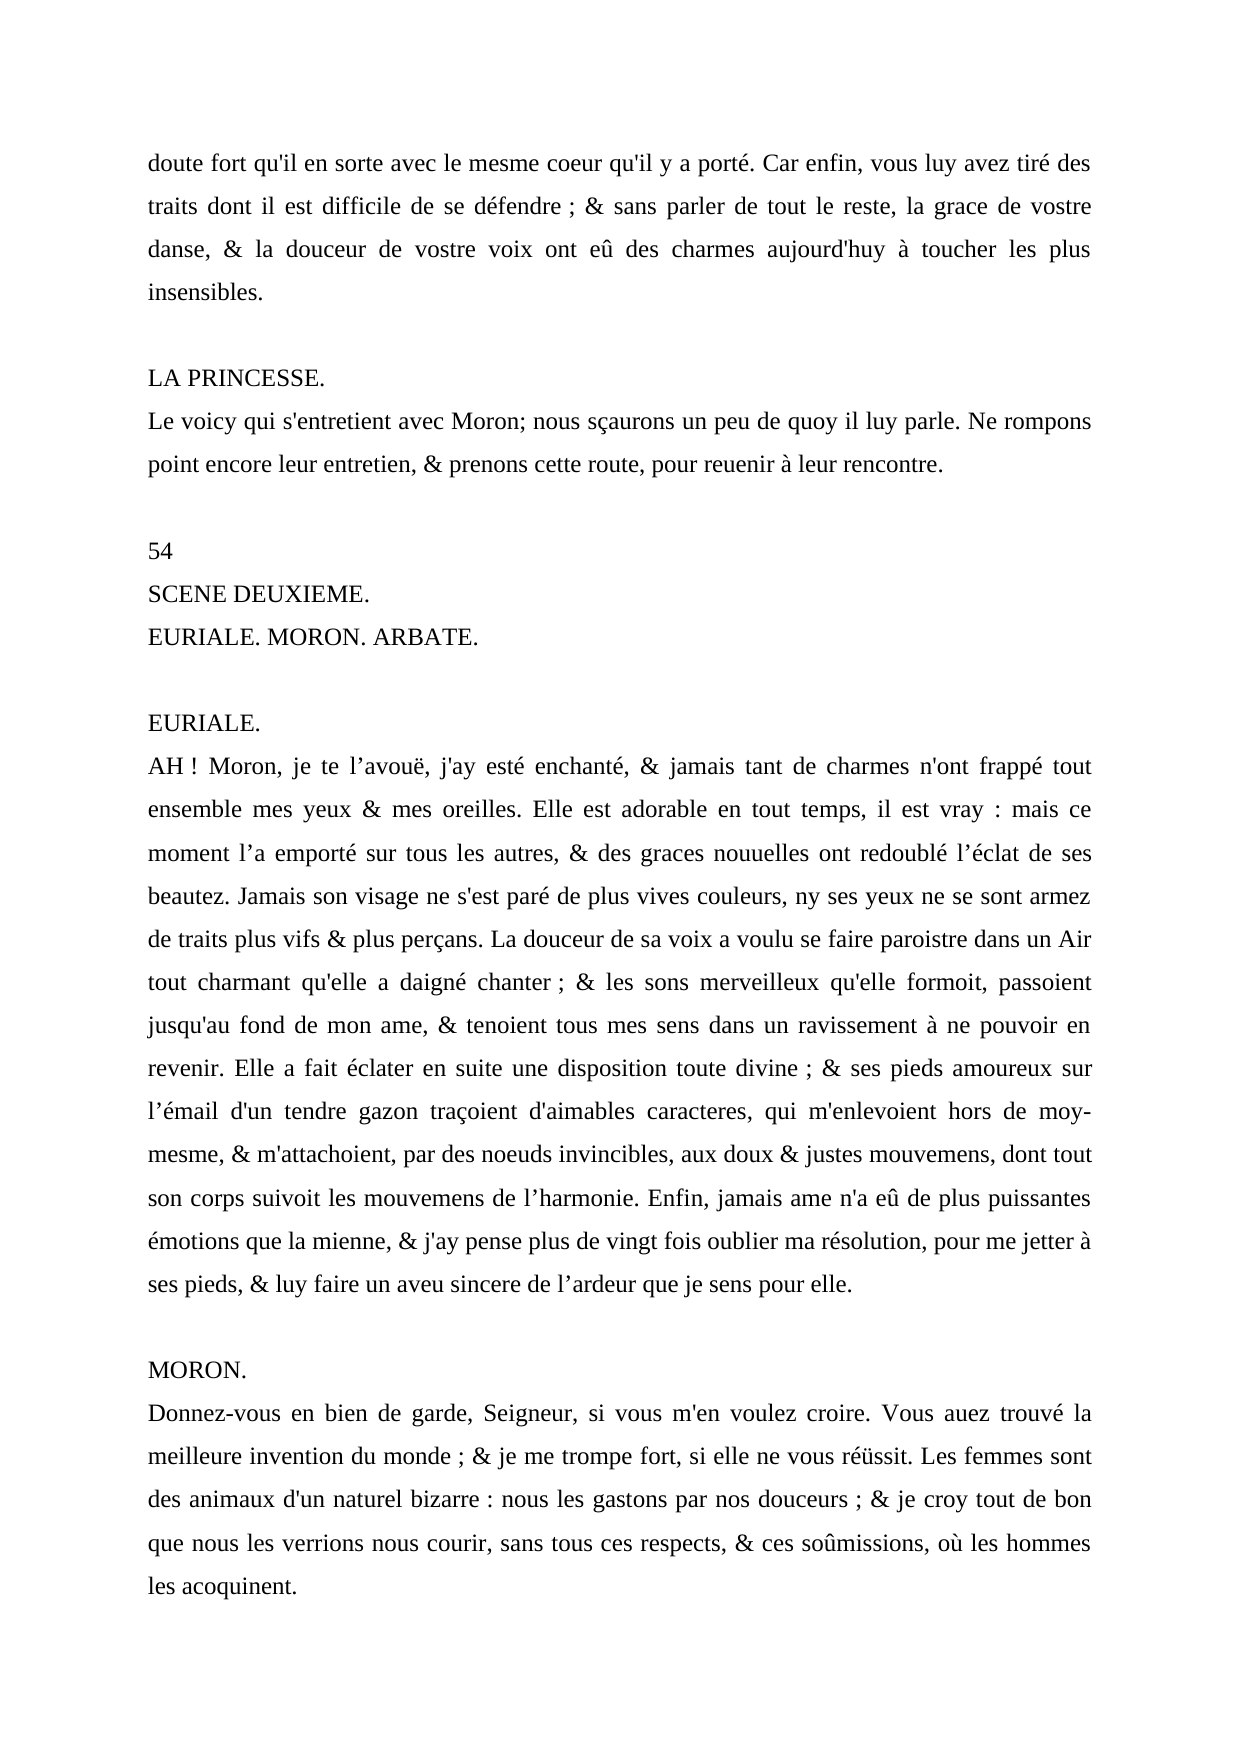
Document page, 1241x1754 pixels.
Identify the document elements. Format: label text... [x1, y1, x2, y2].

text doute fort qu'il en sorte avec le mesme coeur qu'il y a porté. Car enfin, vous luy avez tiré des traits dont il est difficile de se défendre ; & sans parler de tout le reste, la grace de vostre danse, & la douceur de vostre voix ont eû des charmes aujourd'huy à toucher les plus insensibles. [148, 148, 1093, 306]
text Donnez-vous en bien de garde, Seigneur, si vous m'en voulez croire. Vous auez trouvé la meilleure invention du monde ; & je me trompe fort, si elle ne vous réüssit. Les femmes sont des animaux d'un naturel bizarre : nous les gastons par nos douceurs ; & je croy tout de bon que nous les verrions nous courir, sans tous ces respects, & ces soûmissions, où les hommes les acoquinent. [148, 1398, 1093, 1599]
text LA PRINCESSE. [148, 363, 1093, 392]
text AH ! Moron, je te l’avouë, j'ay esté enchanté, & jamais tant de charmes n'ont frappé tout ensemble mes yeux & mes oreilles. Elle est adorable en tout temps, il est vray : mais ce moment l’a emporté sur tous les autres, & des graces nouuelles ont redoublé l’éclat de ses beautez. Jamais son visage ne s'est paré de plus vives couleurs, ny ses yeux ne se sont armez de traits plus vifs & plus perçans. La douceur de sa voix a voulu se faire paroistre dans un Air tout charmant qu'elle a daigné chanter ; & les sons merveilleux qu'elle formoit, passoient jusqu'au fond de mon ame, & tenoient tous mes sens dans un ravissement à ne pouvoir en revenir. Elle a fait éclater en suite une disposition toute divine ; & ses pieds amoureux sur l’émail d'un tendre gazon traçoient d'aimables caracteres, qui m'enlevoient hors de moy-mesme, & m'attachoient, par des noeuds invincibles, aux doux & justes mouvemens, dont tout son corps suivoit les mouvemens de l’harmonie. Enfin, jamais ame n'a eû de plus puissantes émotions que la mienne, & j'ay pense plus de vingt fois oublier ma résolution, pour me jetter à ses pieds, & luy faire un aveu sincere de l’ardeur que je sens pour elle. [148, 751, 1093, 1298]
text EURIALE. [148, 708, 1093, 737]
text EURIALE. MORON. ARBATE. [148, 622, 1093, 651]
text MORON. [148, 1355, 1093, 1384]
text 54 [148, 536, 1093, 564]
text SCENE DEUXIEME. [148, 579, 1093, 608]
text Le voicy qui s'entretient avec Moron; nous sçaurons un peu de quoy il luy parle. Ne rompons point encore leur entretien, & prenons cette route, pour reuenir à leur rencontre. [148, 406, 1093, 478]
